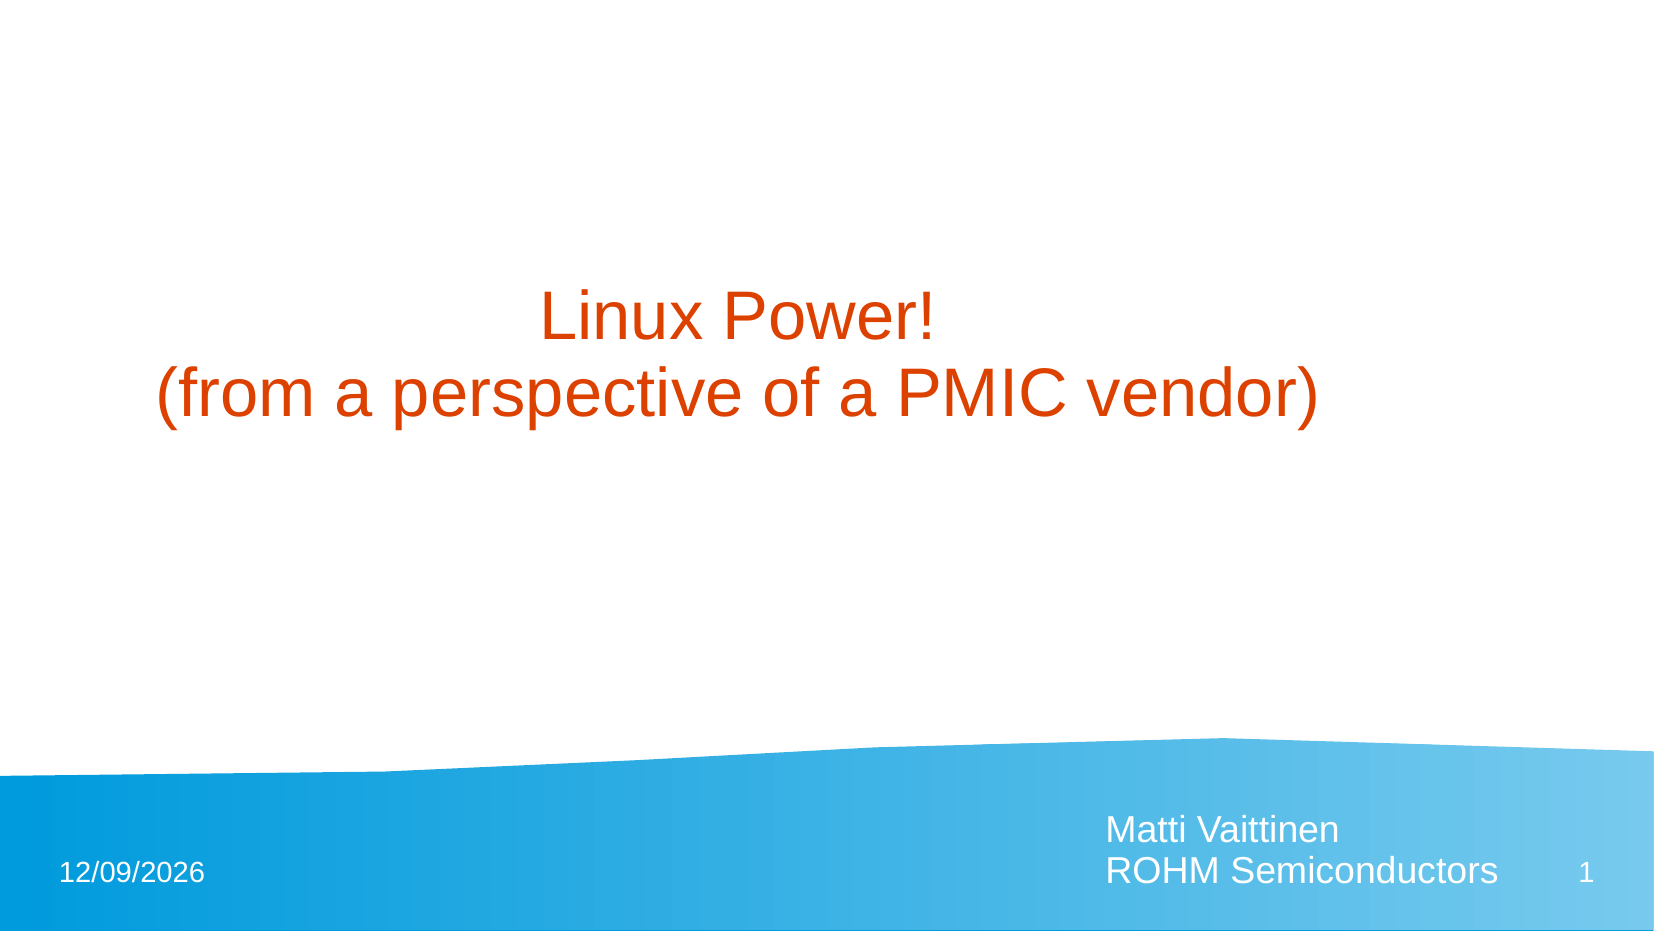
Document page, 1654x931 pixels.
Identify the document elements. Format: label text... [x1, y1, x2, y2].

text_box Matti Vaittinen ROHM Semiconductors [1090, 800, 1514, 900]
title Linux Power! (from a perspective of a PMIC vendor) [0, 265, 1477, 443]
